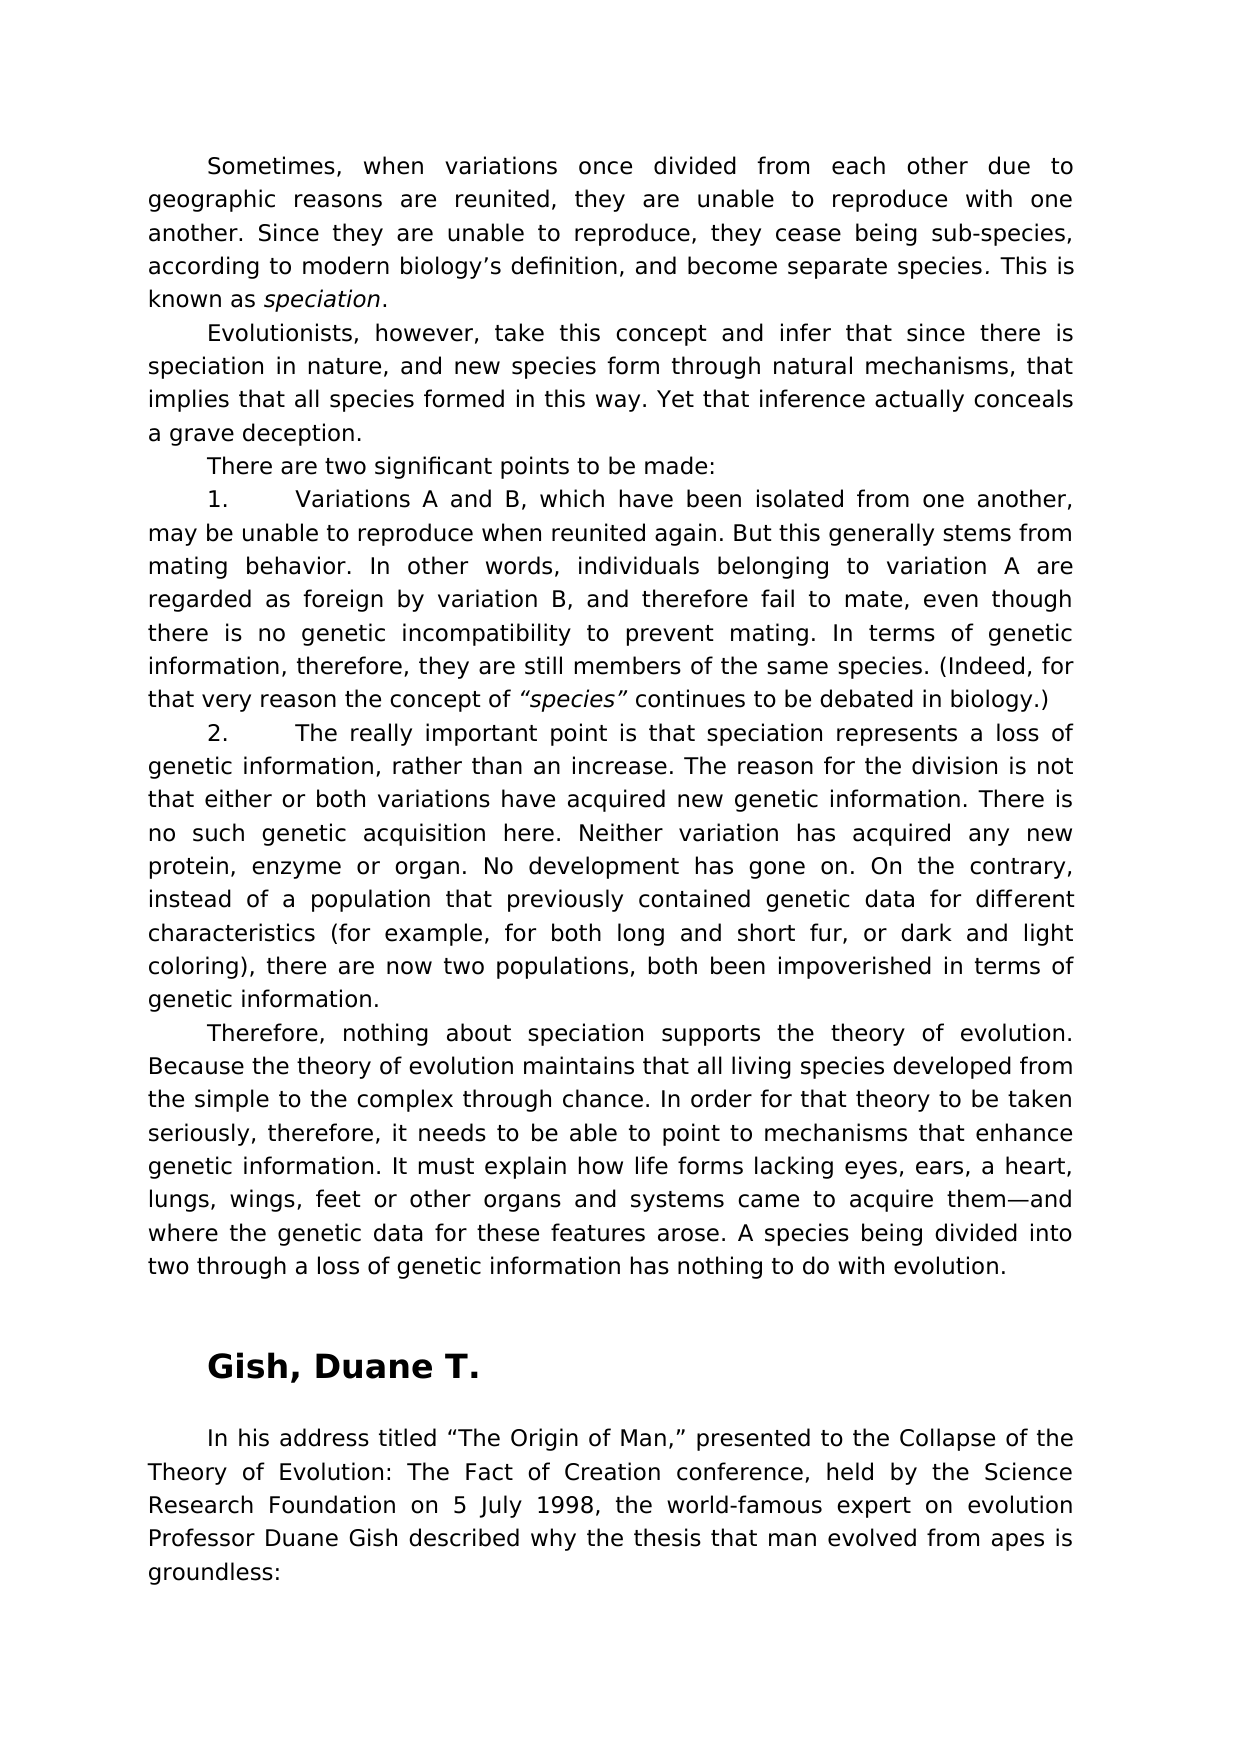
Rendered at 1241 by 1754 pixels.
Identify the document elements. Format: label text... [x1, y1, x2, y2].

text Gish, Duane T. [148, 1348, 1075, 1387]
list The really important point is that speciation represents a loss of genetic information, rather than an increase. The reason for the division is not that either or both variations have acquired new genetic information. There is no such genetic acquisition here. Neither variation has acquired any new protein, enzyme or organ. No development has gone on. On the contrary, instead of a population that previously contained genetic data for different characteristics (for example, for both long and short fur, or dark and light coloring), there are now two populations, both been impoverished in terms of genetic information. [148, 714, 1075, 1014]
text Therefore, nothing about speciation supports the theory of evolution. Because the theory of evolution maintains that all living species developed from the simple to the complex through chance. In order for that theory to be taken seriously, therefore, it needs to be able to point to mechanisms that enhance genetic information. It must explain how life forms lacking eyes, ears, a heart, lungs, wings, feet or other organs and systems came to acquire them—and where the genetic data for these features arose. A species being divided into two through a loss of genetic information has nothing to do with evolution. [148, 1014, 1075, 1281]
text Sometimes, when variations once divided from each other due to geographic reasons are reunited, they are unable to reproduce with one another. Since they are unable to reproduce, they cease being sub-species, according to modern biology’s definition, and become separate species. This is known as speciation. [148, 148, 1075, 314]
text In his address titled “The Origin of Man,” presented to the Collapse of the Theory of Evolution: The Fact of Creation conference, held by the Science Research Foundation on 5 July 1998, the world-famous expert on evolution Professor Duane Gish described why the thesis that man evolved from apes is groundless: [148, 1420, 1075, 1587]
text Evolutionists, however, take this concept and infer that since there is speciation in nature, and new species form through natural mechanisms, that implies that all species formed in this way. Yet that inference actually conceals a grave deception. [148, 314, 1075, 448]
list Variations A and B, which have been isolated from one another, may be unable to reproduce when reunited again. But this generally stems from mating behavior. In other words, individuals belonging to variation A are regarded as foreign by variation B, and therefore fail to mate, even though there is no genetic incompatibility to prevent mating. In terms of genetic information, therefore, they are still members of the same species. (Indeed, for that very reason the concept of “species” continues to be debated in biology.) [148, 481, 1075, 714]
text There are two significant points to be made: [148, 448, 1075, 481]
